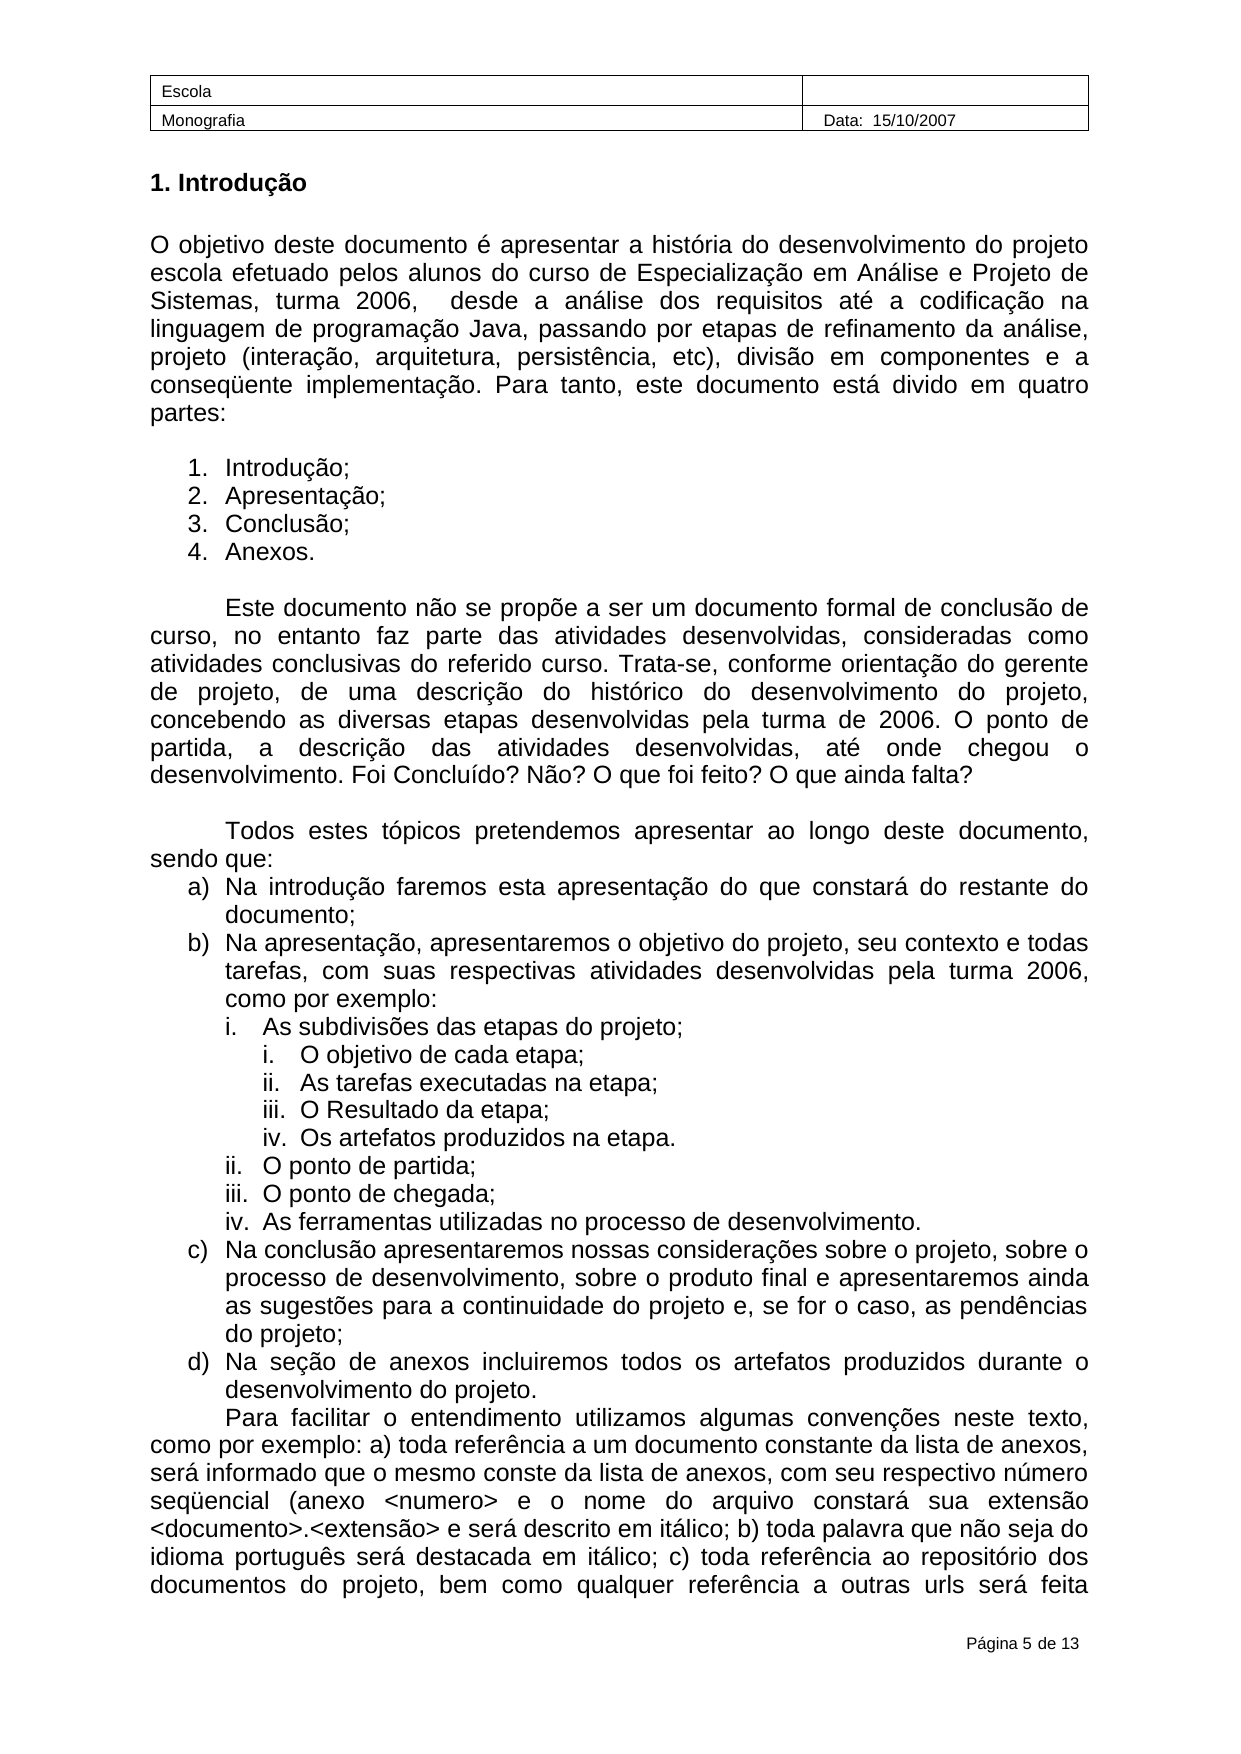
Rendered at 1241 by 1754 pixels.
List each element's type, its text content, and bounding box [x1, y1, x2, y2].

list Anexos. [187, 538, 1090, 566]
list Apresentação; [187, 482, 1090, 510]
list Na introdução faremos esta apresentação do que constará do restante do documento; [187, 873, 1090, 929]
subtitle Introdução [150, 169, 1090, 197]
list O ponto de chegada; [225, 1180, 1090, 1208]
list As subdivisões das etapas do projeto; [225, 1012, 1090, 1040]
list As tarefas executadas na etapa; [262, 1068, 1090, 1096]
list O objetivo de cada etapa; [262, 1040, 1090, 1068]
text Este documento não se propõe a ser um documento formal de conclusão de curso, no entanto faz parte das atividades desenvolvidas, consideradas como atividades conclusivas do referido curso. Trata-se, conforme orientação do gerente de projeto, de uma descrição do histórico do desenvolvimento do projeto, concebendo as diversas etapas desenvolvidas pela turma de 2006. O ponto de partida, a descrição das atividades desenvolvidas, até onde chegou o desenvolvimento. Foi Concluído? Não? O que foi feito? O que ainda falta? [150, 594, 1090, 789]
list Na apresentação, apresentaremos o objetivo do projeto, seu contexto e todas tarefas, com suas respectivas atividades desenvolvidas pela turma 2006, como por exemplo: [187, 929, 1090, 1012]
list Na seção de anexos incluiremos todos os artefatos produzidos durante o desenvolvimento do projeto. [187, 1347, 1090, 1403]
text Todos estes tópicos pretendemos apresentar ao longo deste documento, sendo que: [150, 817, 1090, 873]
text O objetivo deste documento é apresentar a história do desenvolvimento do projeto escola efetuado pelos alunos do curso de Especialização em Análise e Projeto de Sistemas, turma 2006, desde a análise dos requisitos até a codificação na linguagem de programação Java, passando por etapas de refinamento da análise, projeto (interação, arquitetura, persistência, etc), divisão em componentes e a conseqüente implementação. Para tanto, este documento está divido em quatro partes: [150, 231, 1090, 426]
text Para facilitar o entendimento utilizamos algumas convenções neste texto, como por exemplo: a) toda referência a um documento constante da lista de anexos, será informado que o mesmo conste da lista de anexos, com seu respectivo número seqüencial (anexo <numero> e o nome do arquivo constará sua extensão <documento>.<extensão> e será descrito em itálico; b) toda palavra que não seja do idioma português será destacada em itálico; c) toda referência ao repositório dos documentos do projeto, bem como qualquer referência a outras urls será feita [150, 1403, 1090, 1599]
list Conclusão; [187, 510, 1090, 538]
list As ferramentas utilizadas no processo de desenvolvimento. [225, 1208, 1090, 1236]
list O ponto de partida; [225, 1152, 1090, 1180]
list Na conclusão apresentaremos nossas considerações sobre o projeto, sobre o processo de desenvolvimento, sobre o produto final e apresentaremos ainda as sugestões para a continuidade do projeto e, se for o caso, as pendências do projeto; [187, 1236, 1090, 1347]
list Introdução; [187, 454, 1090, 482]
list O Resultado da etapa; [262, 1096, 1090, 1124]
list Os artefatos produzidos na etapa. [262, 1124, 1090, 1152]
